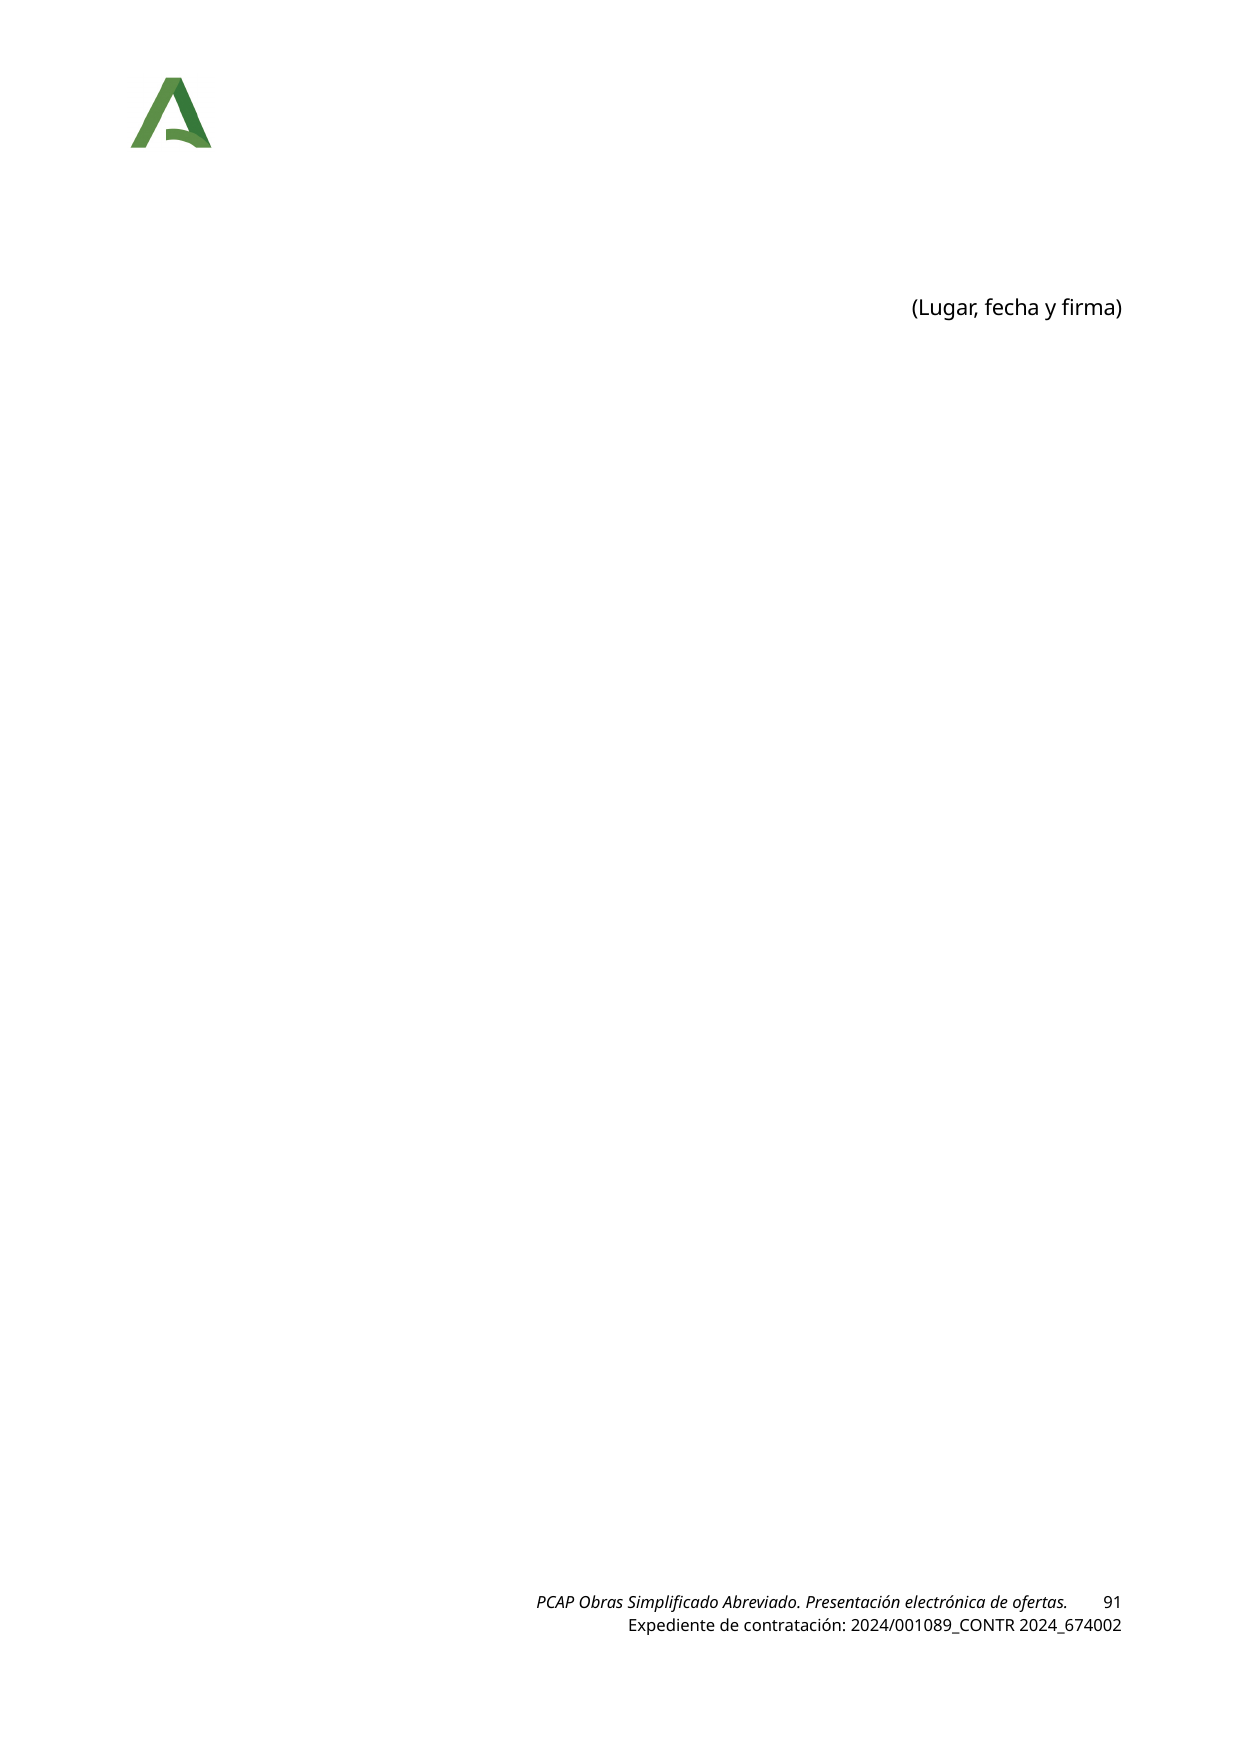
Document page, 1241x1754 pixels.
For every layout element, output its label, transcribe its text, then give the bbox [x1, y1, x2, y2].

picture [127, 73, 216, 152]
text (Lugar, fecha y firma) [112, 292, 1122, 324]
